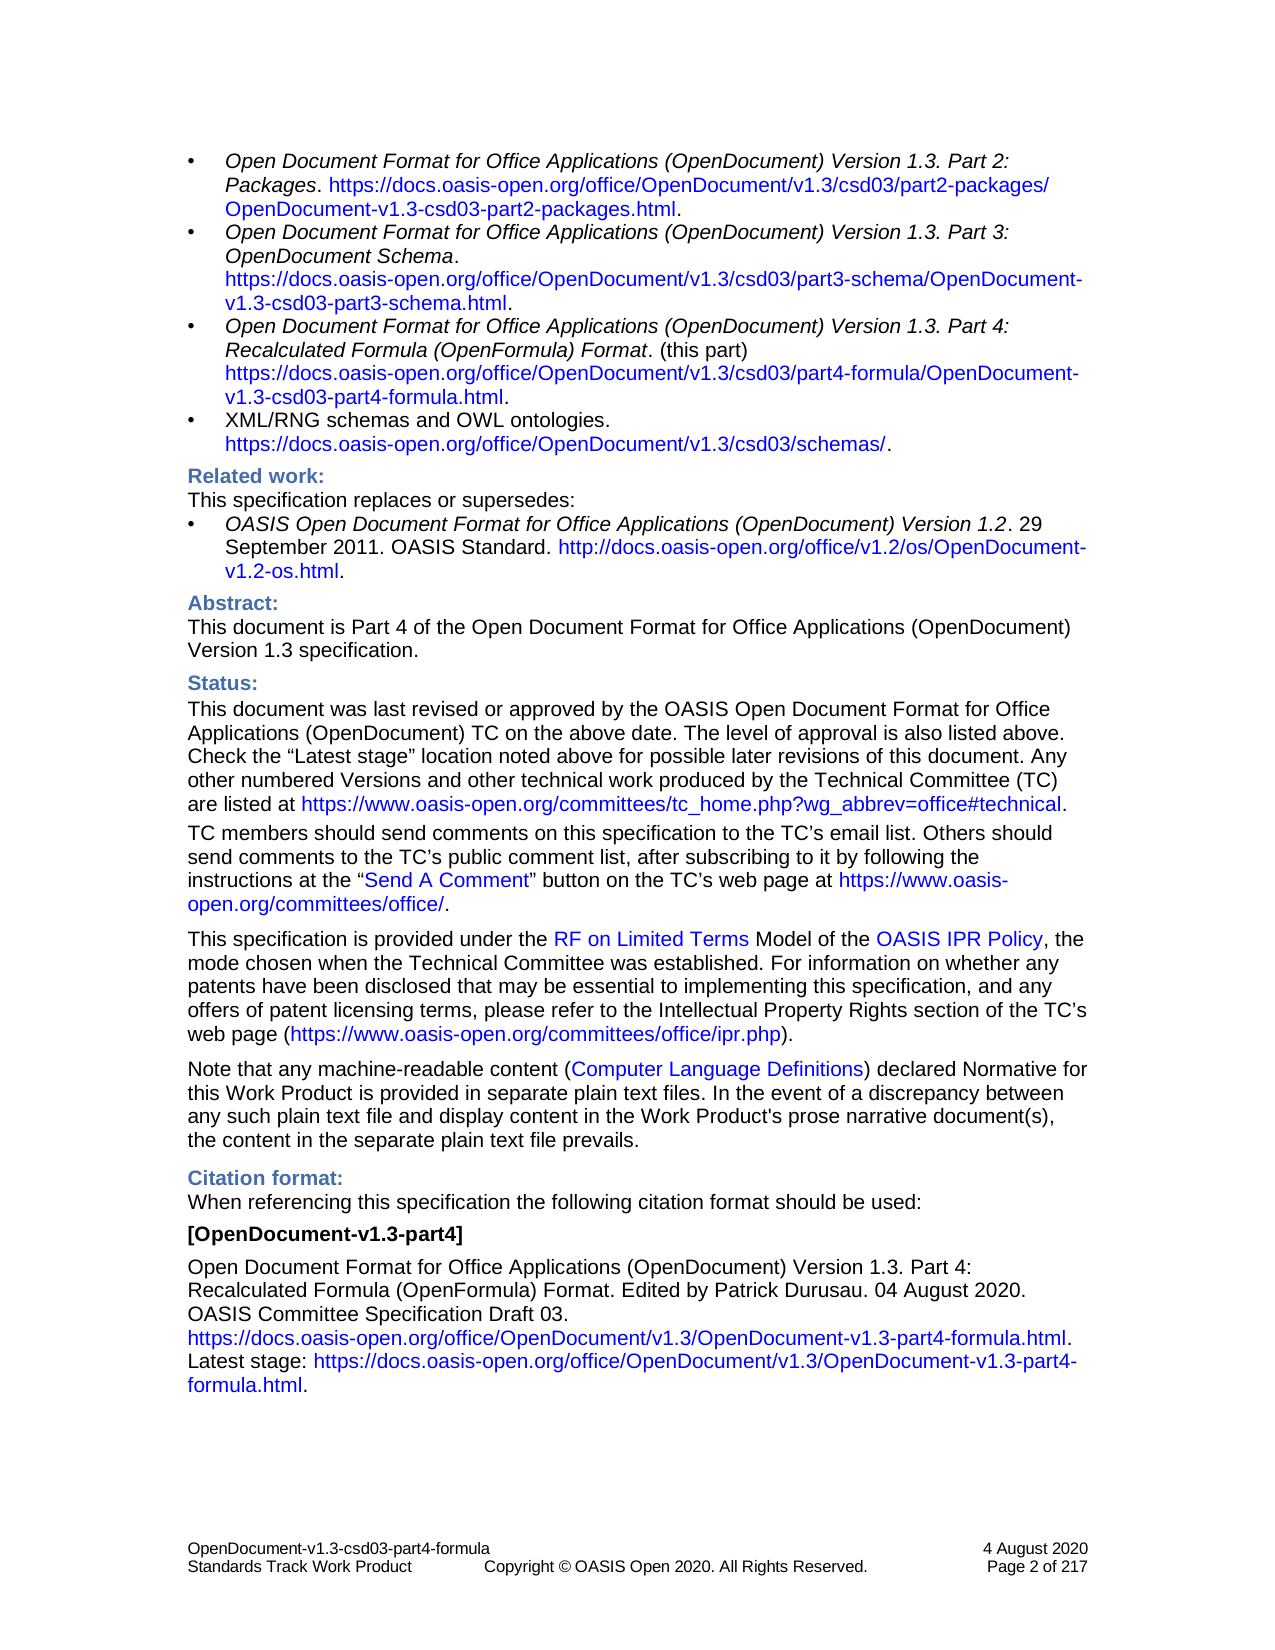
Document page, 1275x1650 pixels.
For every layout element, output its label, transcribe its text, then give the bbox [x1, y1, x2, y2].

title This specification replaces or supersedes: [187, 488, 1088, 512]
title Related work: [187, 465, 1088, 488]
list XML/RNG schemas and OWL ontologies. https://docs.oasis-open.org/office/OpenDocument/v1.3/csd03/schemas/. [187, 409, 1088, 456]
text This document was last revised or approved by the OASIS Open Document Format for Office Applications (OpenDocument) TC on the above date. The level of approval is also listed above. Check the “Latest stage” location noted above for possible later revisions of this document. Any other numbered Versions and other technical work produced by the Technical Committee (TC) are listed at https://www.oasis-open.org/committees/tc_home.php?wg_abbrev=office#technical. [187, 698, 1088, 816]
text This document is Part 4 of the Open Document Format for Office Applications (OpenDocument) Version 1.3 specification. [187, 615, 1088, 662]
list Open Document Format for Office Applications (OpenDocument) Version 1.3. Part 2: Packages. https://docs.oasis-open.org/office/OpenDocument/v1.3/csd03/part2-packages/OpenDocument-v1.3-csd03-part2-packages.html. [187, 150, 1088, 221]
text Note that any machine-readable content (Computer Language Definitions) declared Normative for this Work Product is provided in separate plain text files. In the event of a discrepancy between any such plain text file and display content in the Work Product's prose narrative document(s), the content in the separate plain text file prevails. [187, 1058, 1088, 1152]
text TC members should send comments on this specification to the TC’s email list. Others should send comments to the TC’s public comment list, after subscribing to it by following the instructions at the “Send A Comment” button on the TC’s web page at https://www.oasis-open.org/committees/office/. [187, 822, 1088, 916]
title Abstract: [187, 592, 1088, 615]
text This specification is provided under the RF on Limited Terms Model of the OASIS IPR Policy, the mode chosen when the Technical Committee was established. For information on whether any patents have been disclosed that may be essential to implementing this specification, and any offers of patent licensing terms, please refer to the Intellectual Property Rights section of the TC’s web page (https://www.oasis-open.org/committees/office/ipr.php). [187, 928, 1088, 1046]
list Open Document Format for Office Applications (OpenDocument) Version 1.3. Part 3: OpenDocument Schema. https://docs.oasis-open.org/office/OpenDocument/v1.3/csd03/part3-schema/OpenDocument-v1.3-csd03-part3-schema.html. [187, 221, 1088, 315]
list OASIS Open Document Format for Office Applications (OpenDocument) Version 1.2. 29 September 2011. OASIS Standard. http://docs.oasis-open.org/office/v1.2/os/OpenDocument-v1.2-os.html. [187, 512, 1088, 583]
title [OpenDocument-v1.3-part4] [187, 1223, 1088, 1246]
list Open Document Format for Office Applications (OpenDocument) Version 1.3. Part 4: Recalculated Formula (OpenFormula) Format. (this part) https://docs.oasis-open.org/office/OpenDocument/v1.3/csd03/part4-formula/OpenDocument-v1.3-csd03-part4-formula.html. [187, 315, 1088, 409]
text Open Document Format for Office Applications (OpenDocument) Version 1.3. Part 4: Recalculated Formula (OpenFormula) Format. Edited by Patrick Durusau. 04 August 2020. OASIS Committee Specification Draft 03. https://docs.oasis-open.org/office/OpenDocument/v1.3/OpenDocument-v1.3-part4-formula.html. Latest stage: https://docs.oasis-open.org/office/OpenDocument/v1.3/OpenDocument-v1.3-part4-formula.html. [187, 1255, 1088, 1397]
title When referencing this specification the following citation format should be used: [187, 1190, 1088, 1214]
title Status: [187, 671, 1088, 695]
title Citation format: [187, 1167, 1088, 1190]
